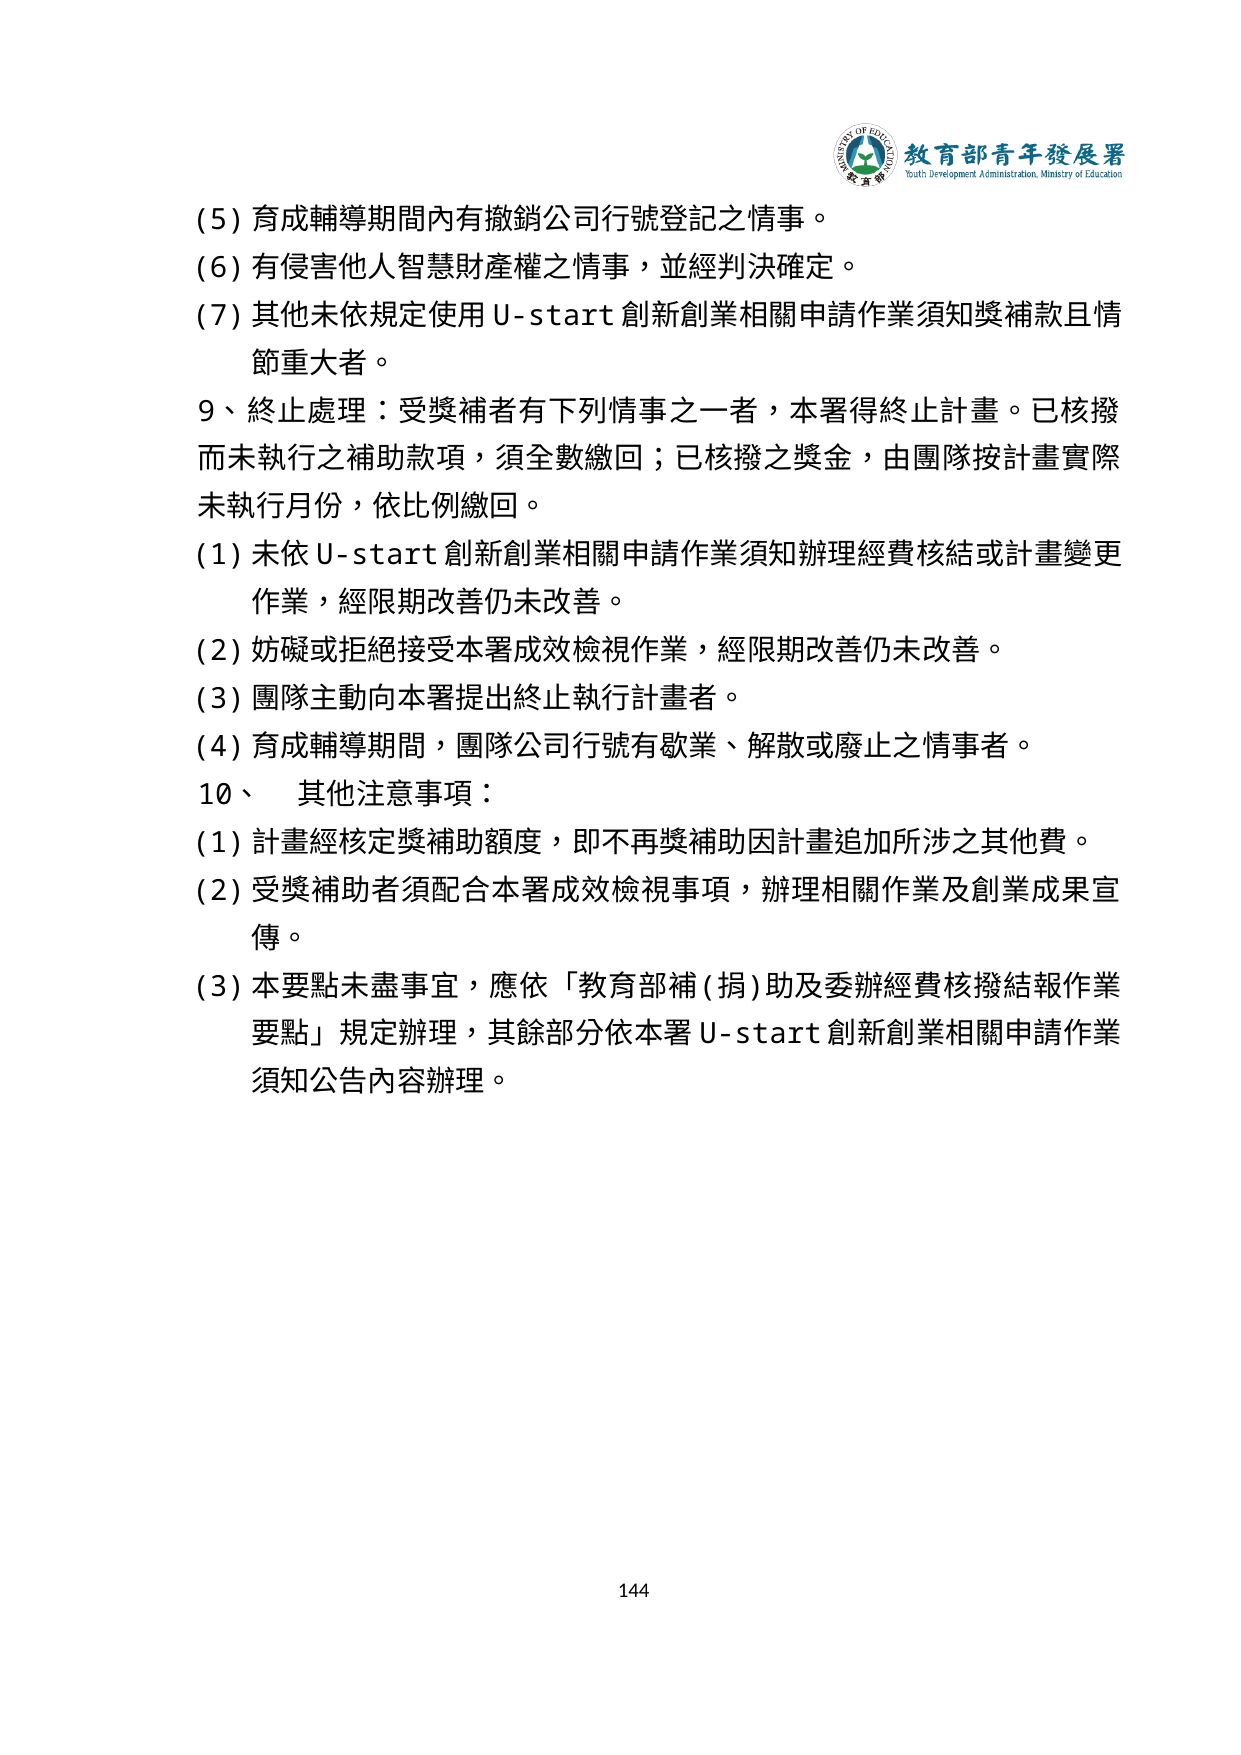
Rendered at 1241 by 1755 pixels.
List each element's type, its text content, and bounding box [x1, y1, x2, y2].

list 未依U-start創新創業相關申請作業須知辦理經費核結或計畫變更作業，經限期改善仍未改善。 [192, 526, 1122, 622]
list 育成輔導期間內有撤銷公司行號登記之情事。 [192, 191, 1122, 239]
list 其他注意事項： [197, 766, 1122, 814]
list 團隊主動向本署提出終止執行計畫者。 [192, 670, 1122, 718]
list 妨礙或拒絕接受本署成效檢視作業，經限期改善仍未改善。 [192, 622, 1122, 670]
list 育成輔導期間，團隊公司行號有歇業、解散或廢止之情事者。 [192, 718, 1122, 766]
list 終止處理：受獎補者有下列情事之一者，本署得終止計畫。已核撥而未執行之補助款項，須全數繳回；已核撥之獎金，由團隊按計畫實際未執行月份，依比例繳回。 [197, 383, 1122, 526]
list 受獎補助者須配合本署成效檢視事項，辦理相關作業及創業成果宣傳。 [192, 862, 1122, 958]
list 其他未依規定使用U-start創新創業相關申請作業須知獎補款且情節重大者。 [192, 287, 1122, 383]
list 本要點未盡事宜，應依「教育部補(捐)助及委辦經費核撥結報作業要點」規定辦理，其餘部分依本署U-start創新創業相關申請作業須知公告內容辦理。 [192, 958, 1122, 1101]
list 有侵害他人智慧財產權之情事，並經判決確定。 [192, 239, 1122, 287]
list 計畫經核定獎補助額度，即不再獎補助因計畫追加所涉之其他費。 [192, 814, 1122, 862]
